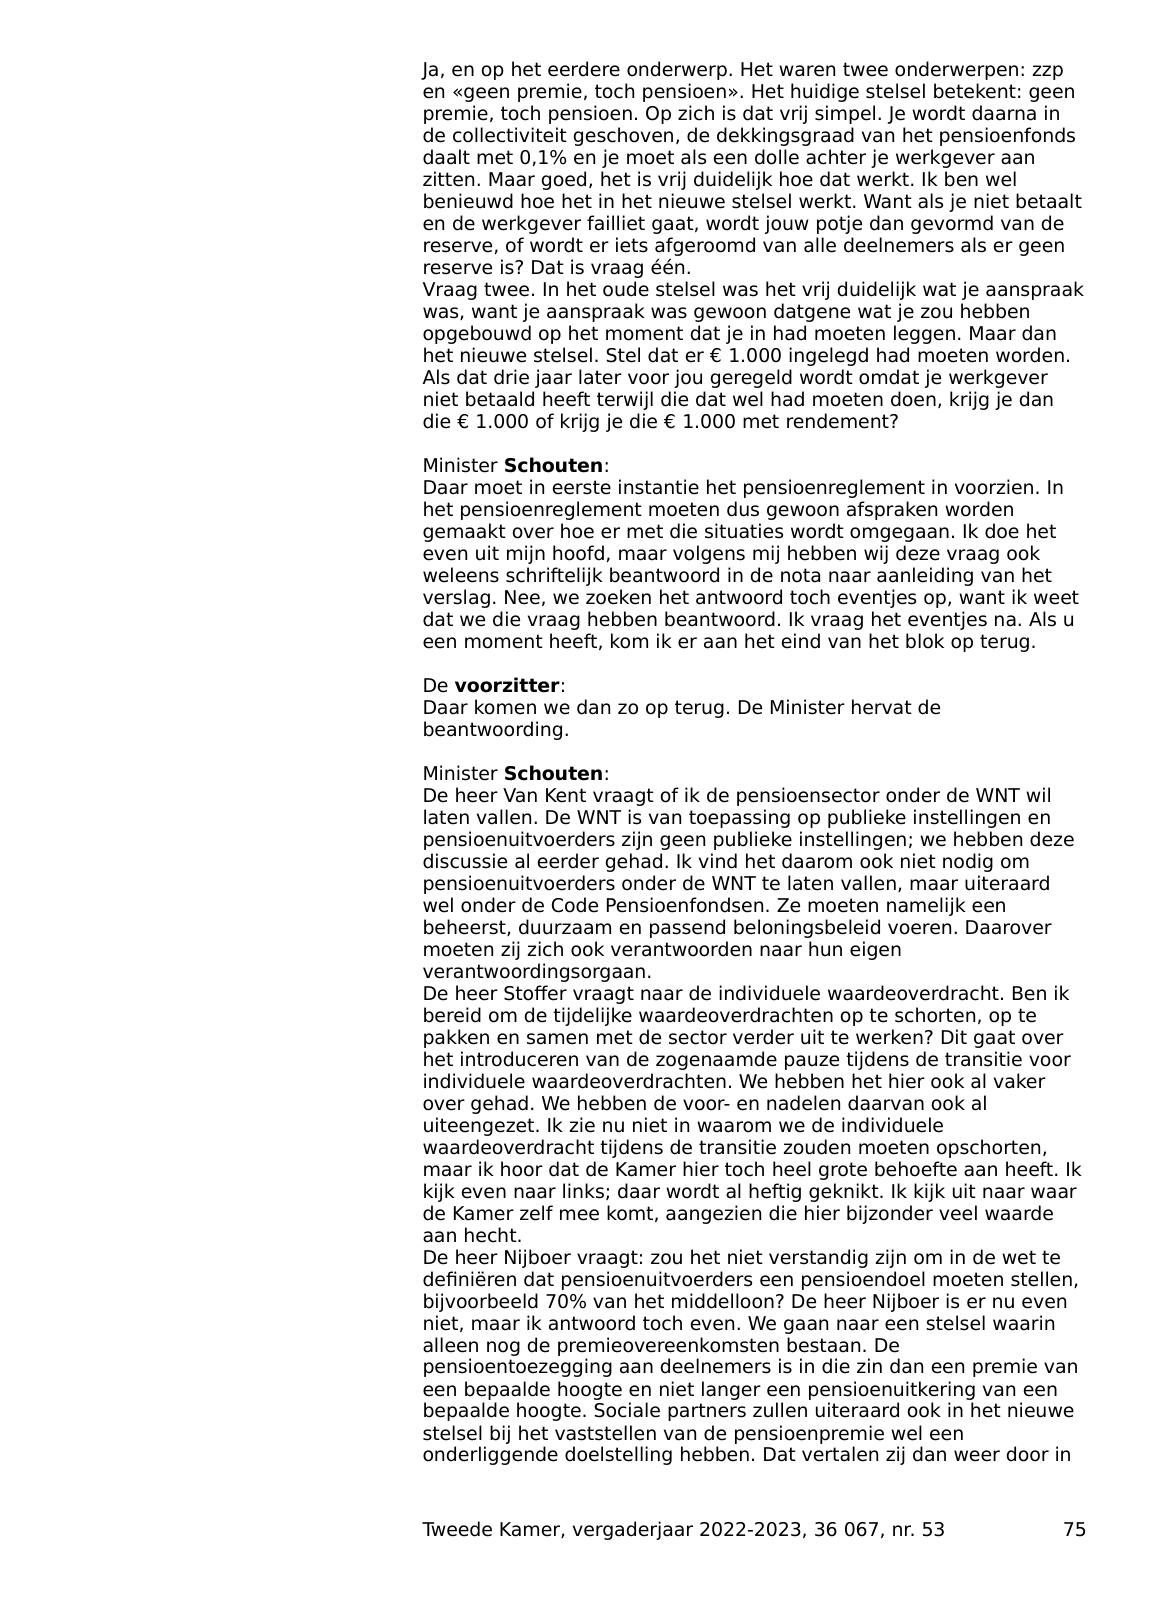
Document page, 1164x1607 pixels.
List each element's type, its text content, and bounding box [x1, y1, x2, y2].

text Ja, en op het eerdere onderwerp. Het waren twee onderwerpen: zzp en «geen premie, toch pensioen». Het huidige stelsel betekent: geen premie, toch pensioen. Op zich is dat vrij simpel. Je wordt daarna in de collectiviteit geschoven, de dekkingsgraad van het pensioenfonds daalt met 0,1% en je moet als een dolle achter je werkgever aan zitten. Maar goed, het is vrij duidelijk hoe dat werkt. Ik ben wel benieuwd hoe het in het nieuwe stelsel werkt. Want als je niet betaalt en de werkgever failliet gaat, wordt jouw potje dan gevormd van de reserve, of wordt er iets afgeroomd van alle deelnemers als er geen reserve is? Dat is vraag één. [422, 59, 1087, 279]
text Minister Schouten: [422, 455, 1087, 477]
text Daar komen we dan zo op terug. De Minister hervat de beantwoording. [422, 697, 1087, 741]
text De heer Stoffer vraagt naar de individuele waardeoverdracht. Ben ik bereid om de tijdelijke waardeoverdrachten op te schorten, op te pakken en samen met de sector verder uit te werken? Dit gaat over het introduceren van de zogenaamde pauze tijdens de transitie voor individuele waardeoverdrachten. We hebben het hier ook al vaker over gehad. We hebben de voor- en nadelen daarvan ook al uiteengezet. Ik zie nu niet in waarom we de individuele waardeoverdracht tijdens de transitie zouden moeten opschorten, maar ik hoor dat de Kamer hier toch heel grote behoefte aan heeft. Ik kijk even naar links; daar wordt al heftig geknikt. Ik kijk uit naar waar de Kamer zelf mee komt, aangezien die hier bijzonder veel waarde aan hecht. [422, 983, 1087, 1247]
text Daar moet in eerste instantie het pensioenreglement in voorzien. In het pensioenreglement moeten dus gewoon afspraken worden gemaakt over hoe er met die situaties wordt omgegaan. Ik doe het even uit mijn hoofd, maar volgens mij hebben wij deze vraag ook weleens schriftelijk beantwoord in de nota naar aanleiding van het verslag. Nee, we zoeken het antwoord toch eventjes op, want ik weet dat we die vraag hebben beantwoord. Ik vraag het eventjes na. Als u een moment heeft, kom ik er aan het eind van het blok op terug. [422, 477, 1087, 653]
text De heer Nijboer vraagt: zou het niet verstandig zijn om in de wet te definiëren dat pensioenuitvoerders een pensioendoel moeten stellen, bijvoorbeeld 70% van het middelloon? De heer Nijboer is er nu even niet, maar ik antwoord toch even. We gaan naar een stelsel waarin alleen nog de premieovereenkomsten bestaan. De pensioentoezegging aan deelnemers is in die zin dan een premie van een bepaalde hoogte en niet langer een pensioenuitkering van een bepaalde hoogte. Sociale partners zullen uiteraard ook in het nieuwe stelsel bij het vaststellen van de pensioenpremie wel een onderliggende doelstelling hebben. Dat vertalen zij dan weer door in [422, 1247, 1087, 1466]
text De voorzitter: [422, 675, 1087, 697]
text De heer Van Kent vraagt of ik de pensioensector onder de WNT wil laten vallen. De WNT is van toepassing op publieke instellingen en pensioenuitvoerders zijn geen publieke instellingen; we hebben deze discussie al eerder gehad. Ik vind het daarom ook niet nodig om pensioenuitvoerders onder de WNT te laten vallen, maar uiteraard wel onder de Code Pensioenfondsen. Ze moeten namelijk een beheerst, duurzaam en passend beloningsbeleid voeren. Daarover moeten zij zich ook verantwoorden naar hun eigen verantwoordingsorgaan. [422, 785, 1087, 983]
text Vraag twee. In het oude stelsel was het vrij duidelijk wat je aanspraak was, want je aanspraak was gewoon datgene wat je zou hebben opgebouwd op het moment dat je in had moeten leggen. Maar dan het nieuwe stelsel. Stel dat er € 1.000 ingelegd had moeten worden. Als dat drie jaar later voor jou geregeld wordt omdat je werkgever niet betaald heeft terwijl die dat wel had moeten doen, krijg je dan die € 1.000 of krijg je die € 1.000 met rendement? [422, 279, 1087, 433]
text Minister Schouten: [422, 763, 1087, 785]
